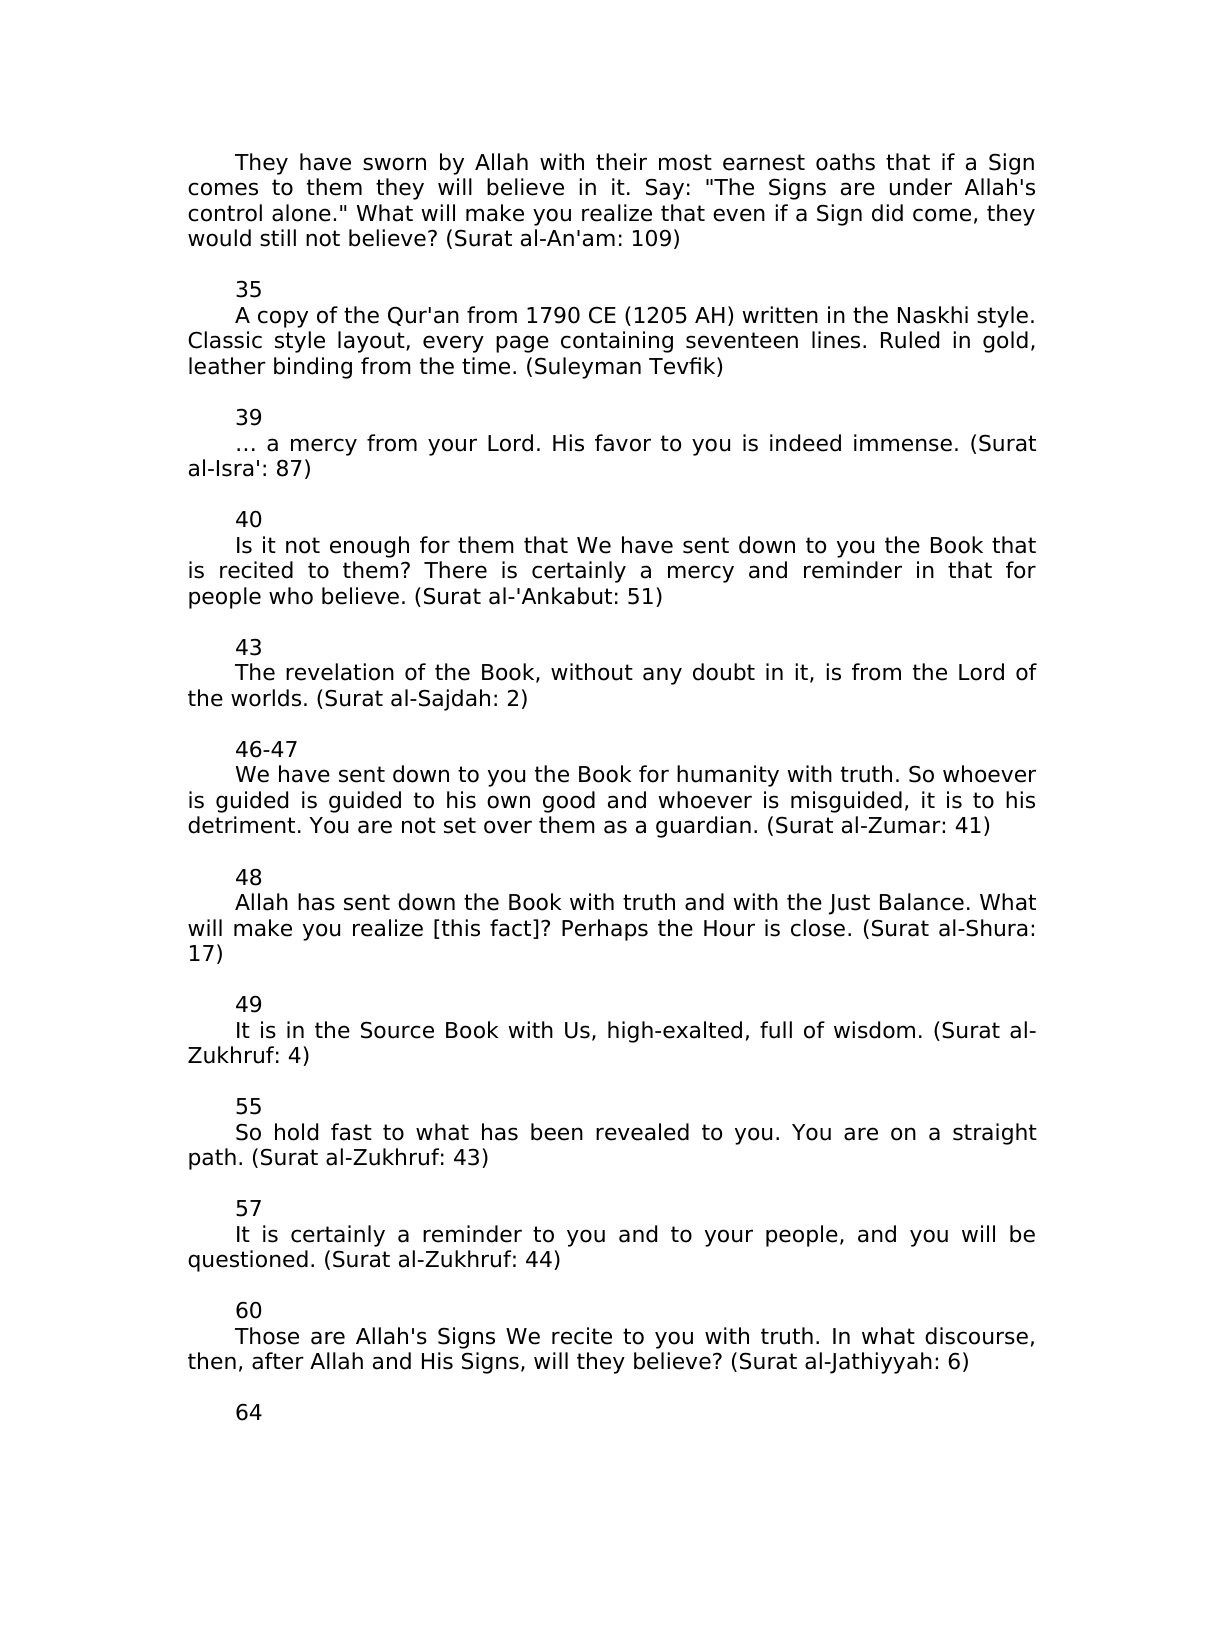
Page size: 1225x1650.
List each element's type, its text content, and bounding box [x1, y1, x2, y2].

text 55 [187, 1094, 1037, 1120]
text 57 [187, 1196, 1037, 1222]
text Is it not enough for them that We have sent down to you the Book that is recited to them? There is certainly a mercy and reminder in that for people who believe. (Surat al-'Ankabut: 51) [187, 533, 1037, 609]
text Allah has sent down the Book with truth and with the Just Balance. What will make you realize [this fact]? Perhaps the Hour is close. (Surat al-Shura: 17) [187, 890, 1037, 967]
text So hold fast to what has been revealed to you. You are on a straight path. (Surat al-Zukhruf: 43) [187, 1120, 1037, 1171]
text 60 [187, 1298, 1037, 1324]
text … a mercy from your Lord. His favor to you is indeed immense. (Surat al-Isra': 87) [187, 431, 1037, 482]
text 46-47 [187, 737, 1037, 762]
text It is certainly a reminder to you and to your people, and you will be questioned. (Surat al-Zukhruf: 44) [187, 1222, 1037, 1273]
text 43 [187, 635, 1037, 660]
text 64 [187, 1401, 1037, 1426]
text 35 [187, 278, 1037, 303]
text We have sent down to you the Book for humanity with truth. So whoever is guided is guided to his own good and whoever is misguided, it is to his detriment. You are not set over them as a guardian. (Surat al-Zumar: 41) [187, 762, 1037, 839]
text It is in the Source Book with Us, high-exalted, full of wisdom. (Surat al-Zukhruf: 4) [187, 1018, 1037, 1069]
text Those are Allah's Signs We recite to you with truth. In what discourse, then, after Allah and His Signs, will they believe? (Surat al-Jathiyyah: 6) [187, 1324, 1037, 1375]
text 48 [187, 864, 1037, 890]
text 39 [187, 405, 1037, 431]
text A copy of the Qur'an from 1790 CE (1205 AH) written in the Naskhi style. Classic style layout, every page containing seventeen lines. Ruled in gold, leather binding from the time. (Suleyman Tevfik) [187, 303, 1037, 380]
text They have sworn by Allah with their most earnest oaths that if a Sign comes to them they will believe in it. Say: "The Signs are under Allah's control alone." What will make you realize that even if a Sign did come, they would still not believe? (Surat al-An'am: 109) [187, 150, 1037, 252]
text 49 [187, 992, 1037, 1018]
text 40 [187, 507, 1037, 533]
text The revelation of the Book, without any doubt in it, is from the Lord of the worlds. (Surat al-Sajdah: 2) [187, 660, 1037, 711]
